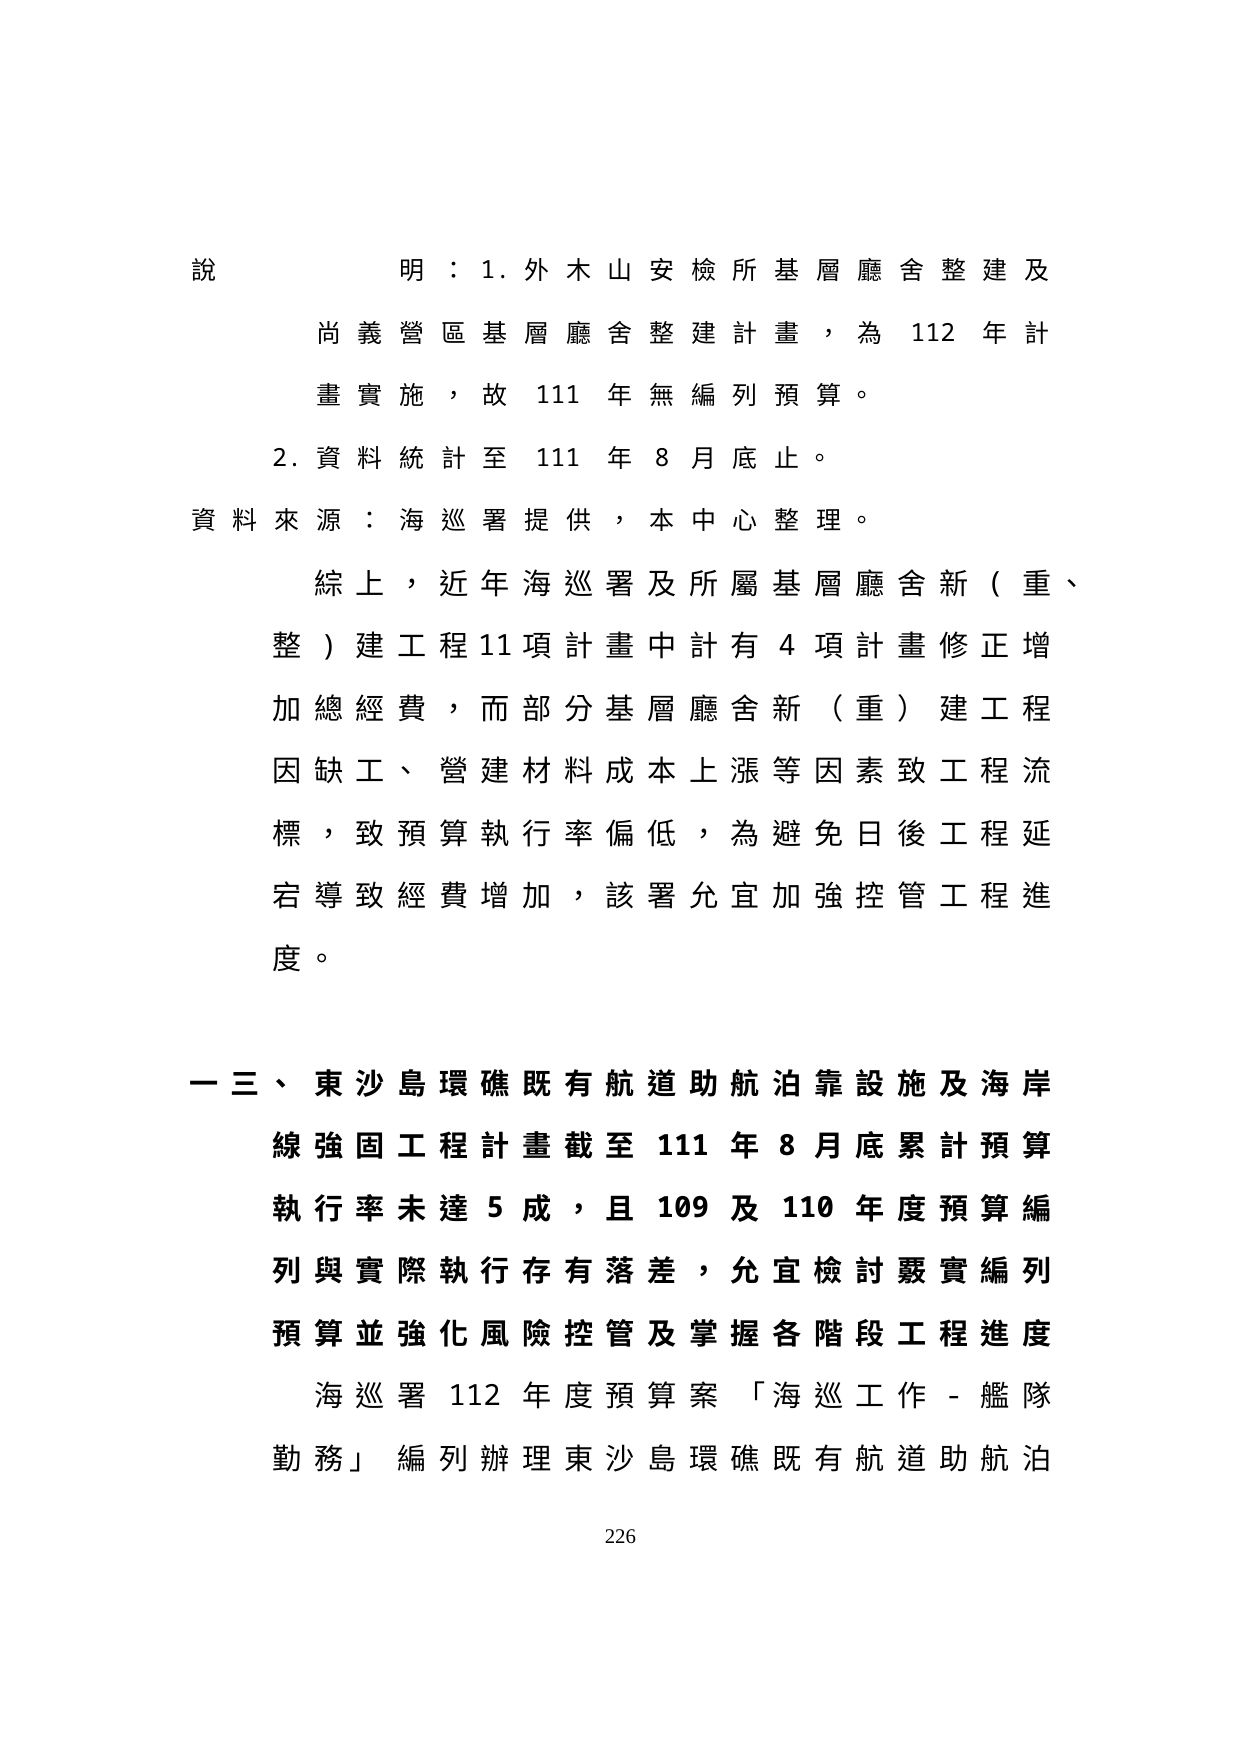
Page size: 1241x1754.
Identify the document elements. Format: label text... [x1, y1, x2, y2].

text 2.資料統計至111年8月底止。 [237, 415, 1125, 477]
text 一三、東沙島環礁既有航道助航泊靠設施及海岸線強固工程計畫截至111年8月底累計預算執行率未達5成，且109及110年度預算編列與實際執行存有落差，允宜檢討覈實編列預算並強化風險控管及掌握各階段工程進度 [183, 1040, 1058, 1352]
text 說 明：1.外木山安檢所基層廳舍整建及尚義營區基層廳舍整建計畫，為112年計畫實施，故111年無編列預算。 [114, 227, 1077, 415]
text 資料來源：海巡署提供，本中心整理。 [114, 477, 1077, 540]
text 海巡署112年度預算案「海巡工作-艦隊勤務」編列辦理東沙島環礁既有航道助航泊 [242, 1352, 1058, 1477]
text 綜上，近年海巡署及所屬基層廳舍新(重、整)建工程11項計畫中計有4項計畫修正增加總經費，而部分基層廳舍新（重）建工程因缺工、營建材料成本上漲等因素致工程流標，致預算執行率偏低，為避免日後工程延宕導致經費增加，該署允宜加強控管工程進度。 [242, 540, 1058, 977]
